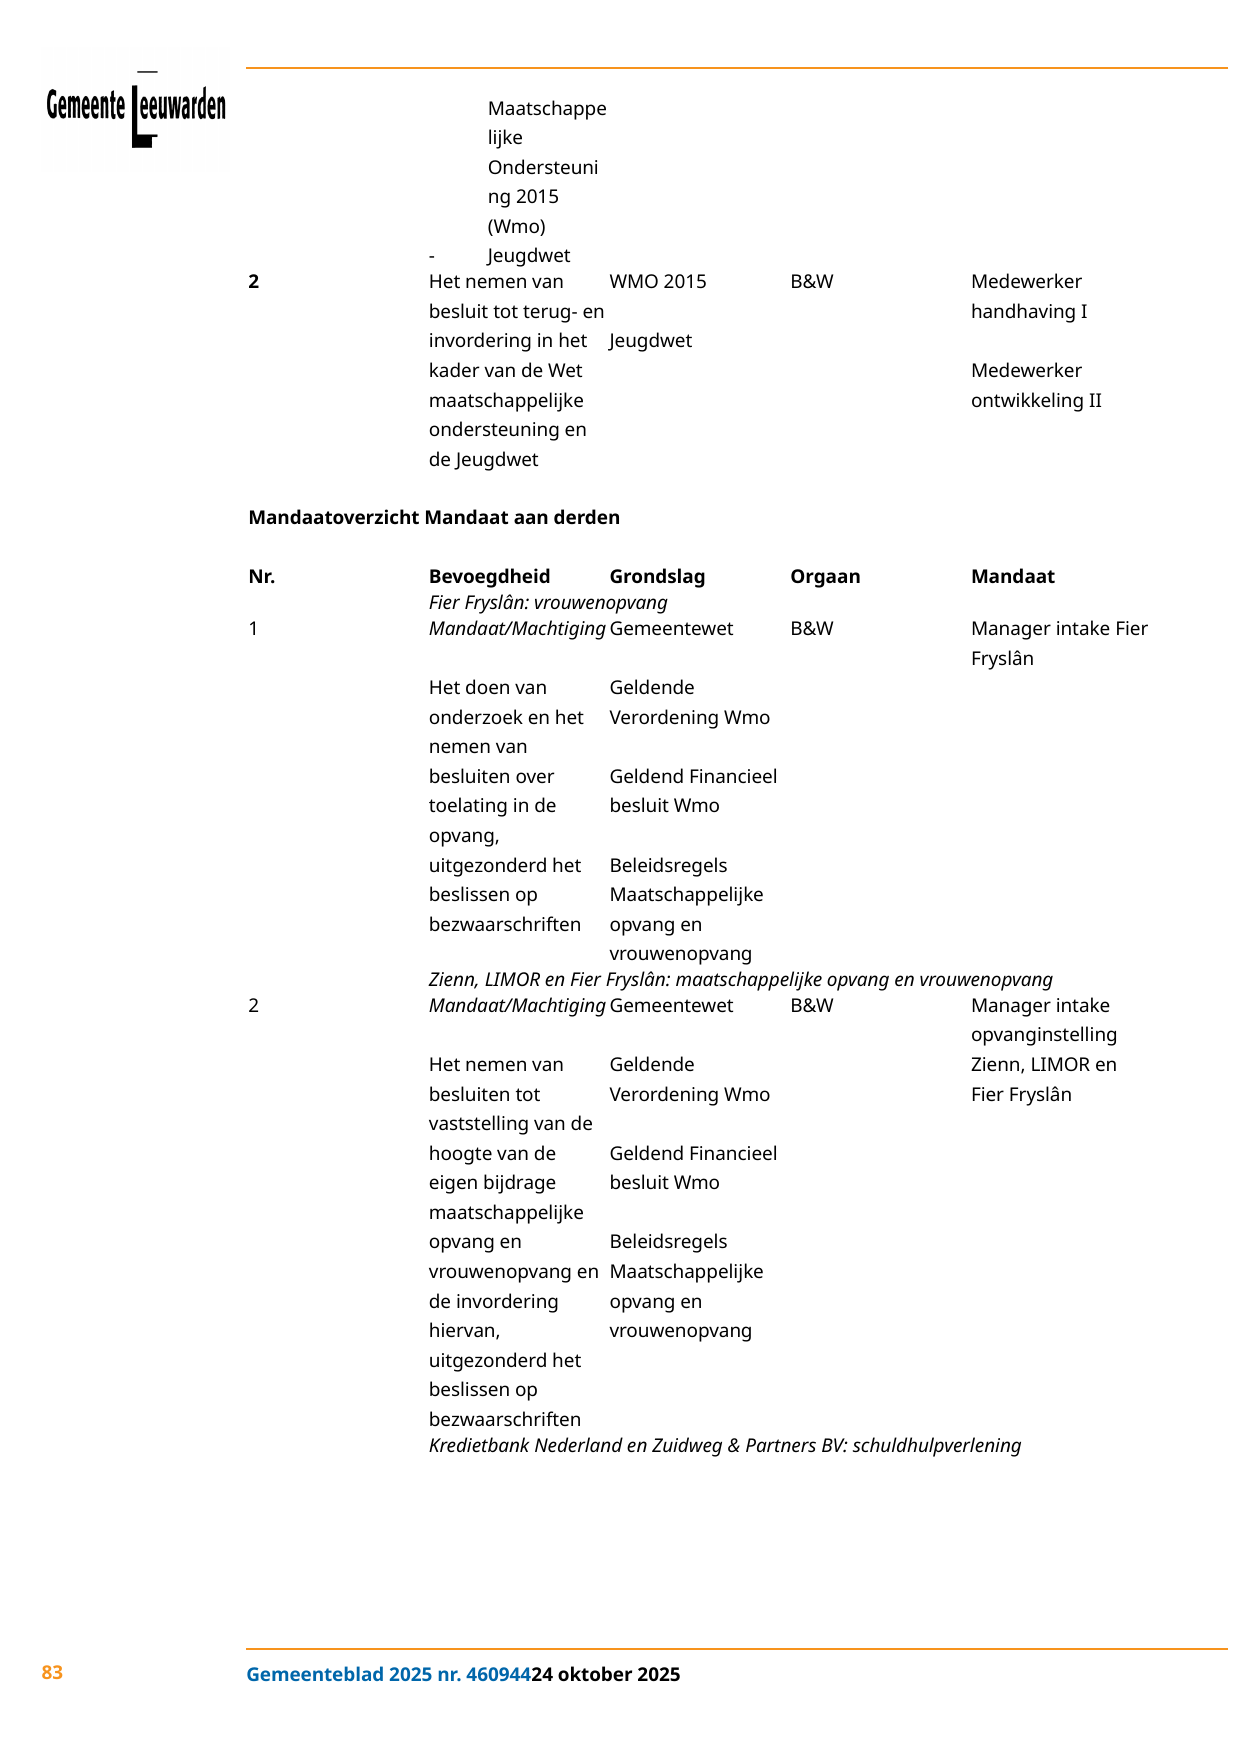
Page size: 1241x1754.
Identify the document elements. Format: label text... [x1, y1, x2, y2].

table_cell [609, 95, 790, 268]
table_cell B&W [790, 615, 971, 966]
table_cell 2 [248, 992, 429, 1432]
table_cell Gemeentewet Geldende Verordening Wmo Geldend Financieel besluit Wmo Beleidsregels Maatschappelijke opvang en vrouwenopvang [609, 992, 790, 1432]
table_header Grondslag [609, 564, 790, 589]
table_cell Mandaat/Machtiging Het nemen van besluiten tot vaststelling van de hoogte van de eigen bijdrage maatschappelijke opvang en vrouwenopvang en de invordering hiervan, uitgezonderd het beslissen op bezwaarschriften [429, 992, 609, 1432]
table_cell [248, 95, 429, 268]
table_cell Fier Fryslân: vrouwenopvang [429, 590, 1152, 615]
table_cell WMO 2015 Jeugdwet [609, 269, 790, 472]
table_cell 1 [248, 615, 429, 966]
table_header Nr. [248, 564, 429, 589]
table_cell Maatschappelijke Ondersteuning 2015 (Wmo) Jeugdwet [429, 95, 609, 268]
table_cell 2 [248, 269, 429, 472]
table_cell Medewerker handhaving I Medewerker ontwikkeling II [971, 269, 1152, 472]
table_cell B&W [790, 992, 971, 1432]
table_cell Het nemen van besluit tot terug- en invordering in het kader van de Wet maatschappelijke ondersteuning en de Jeugdwet [429, 269, 609, 472]
picture [41, 47, 231, 172]
table_cell B&W [790, 269, 971, 472]
table_cell Manager intake opvanginstelling Zienn, LIMOR en Fier Fryslân [971, 992, 1152, 1432]
table_header Orgaan [790, 564, 971, 589]
text Mandaatoverzicht Mandaat aan derden [248, 504, 1152, 530]
table_cell Gemeentewet Geldende Verordening Wmo Geldend Financieel besluit Wmo Beleidsregels Maatschappelijke opvang en vrouwenopvang [609, 615, 790, 966]
table_cell [790, 95, 971, 268]
table_cell [248, 966, 429, 992]
table_cell Zienn, LIMOR en Fier Fryslân: maatschappelijke opvang en vrouwenopvang [429, 966, 1152, 992]
table_header Bevoegdheid [429, 564, 609, 589]
table_cell [248, 590, 429, 615]
table_cell Mandaat/Machtiging Het doen van onderzoek en het nemen van besluiten over toelating in de opvang, uitgezonderd het beslissen op bezwaarschriften [429, 615, 609, 966]
table_header Mandaat [971, 564, 1152, 589]
table_cell [971, 95, 1152, 268]
table_cell Manager intake Fier Fryslân [971, 615, 1152, 966]
table_cell Kredietbank Nederland en Zuidweg & Partners BV: schuldhulpverlening [429, 1432, 1152, 1458]
table_cell [248, 1432, 429, 1458]
